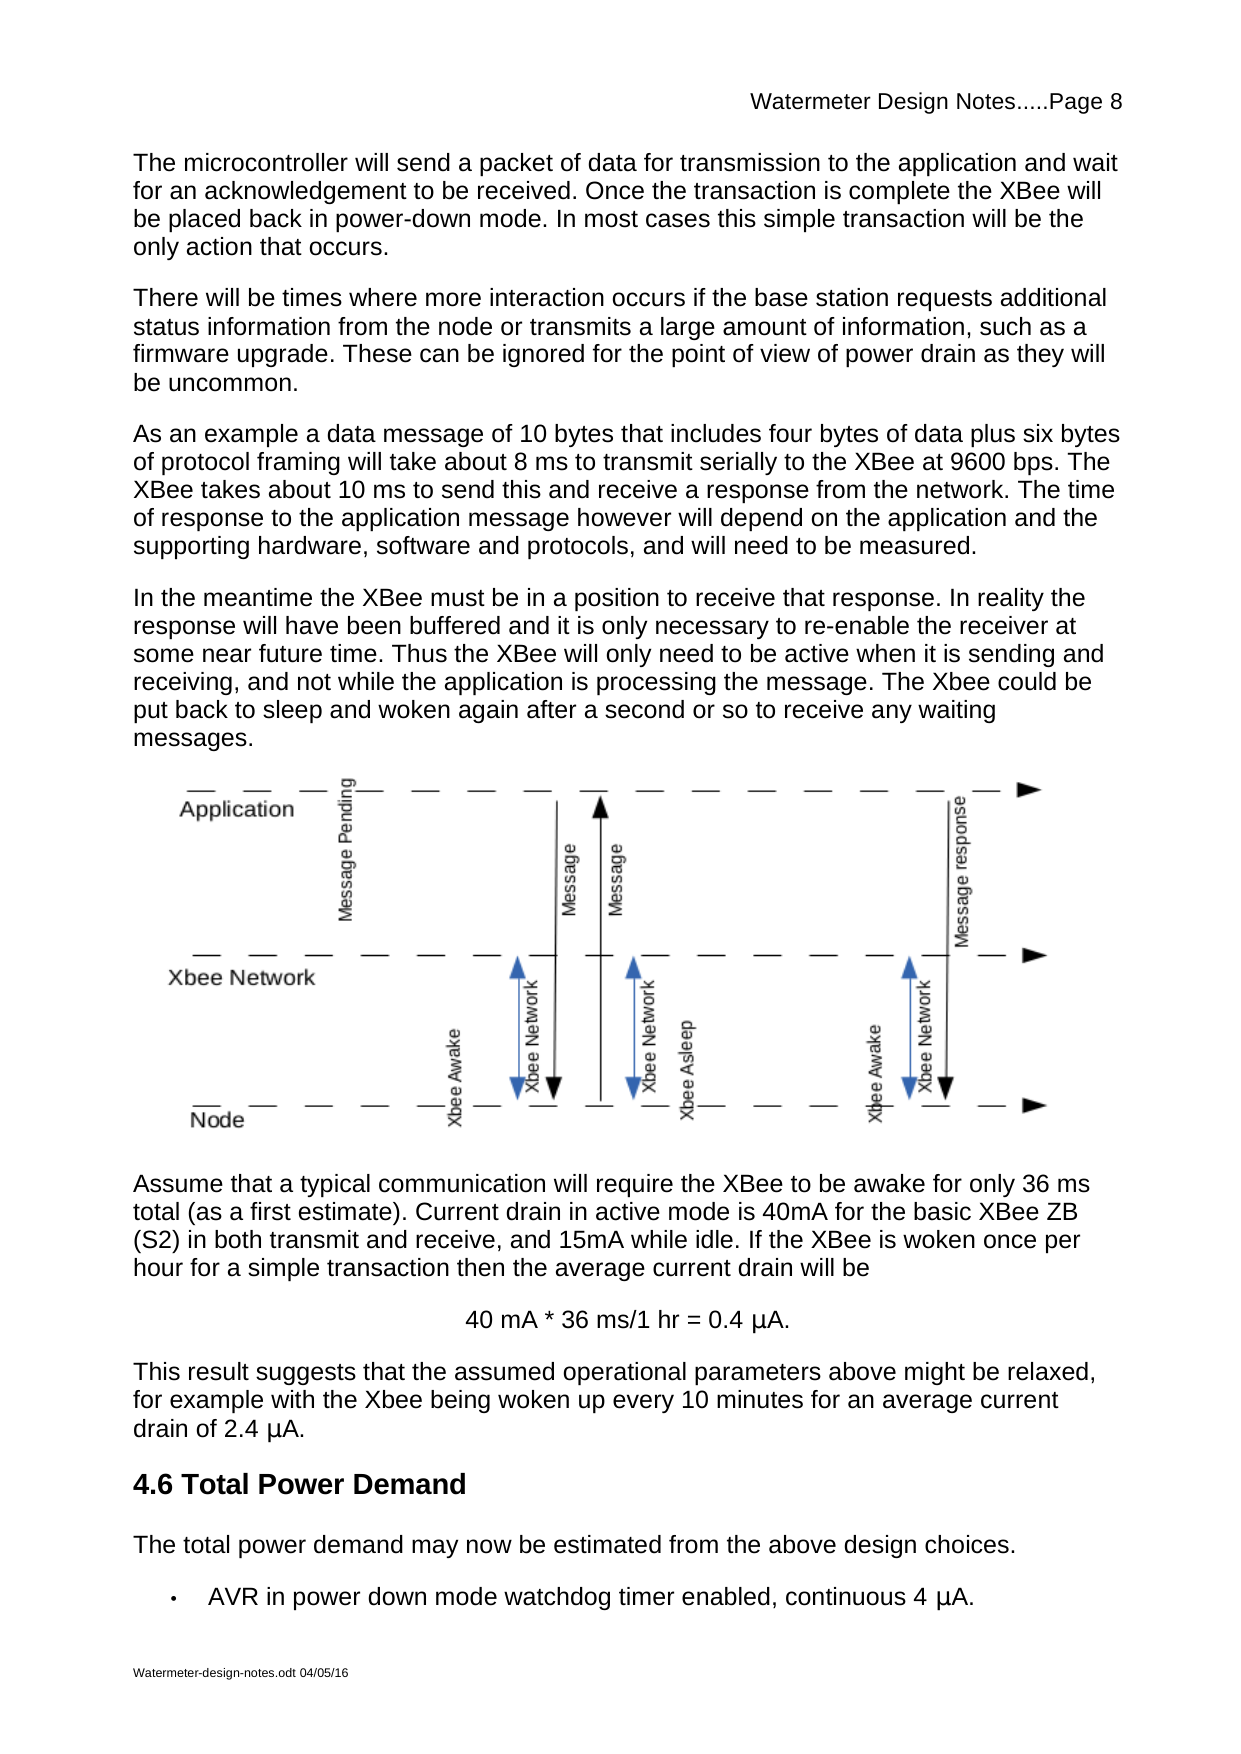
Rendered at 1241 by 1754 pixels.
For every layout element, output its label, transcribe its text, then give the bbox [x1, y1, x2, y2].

picture [149, 752, 1107, 1170]
list AVR in power down mode watchdog timer enabled, continuous 4 μA. [170, 1582, 1123, 1611]
text As an example a data message of 10 bytes that includes four bytes of data plus six bytes of protocol framing will take about 8 ms to transmit serially to the XBee at 9600 bps. The XBee takes about 10 ms to send this and receive a response from the network. The time of response to the application message however will depend on the application and the supporting hardware, software and protocols, and will need to be measured. [133, 420, 1123, 560]
text The microcontroller will send a packet of data for transmission to the application and wait for an acknowledgement to be received. Once the transaction is complete the XBee will be placed back in power-down mode. In most cases this simple transaction will be the only action that occurs. [133, 149, 1123, 261]
text 40 mA * 36 ms/1 hr = 0.4 μA. [133, 1306, 1123, 1334]
text This result suggests that the assumed operational parameters above might be relaxed, for example with the Xbee being woken up every 10 minutes for an average current drain of 2.4 μA. [133, 1358, 1123, 1443]
subtitle Total Power Demand [133, 1468, 1123, 1501]
text The total power demand may now be estimated from the above design choices. [133, 1531, 1123, 1559]
text Assume that a typical communication will require the XBee to be awake for only 36 ms total (as a first estimate). Current drain in active mode is 40mA for the basic XBee ZB (S2) in both transmit and receive, and 15mA while idle. If the XBee is woken once per hour for a simple transaction then the average current drain will be [133, 1170, 1123, 1282]
text There will be times where more interaction occurs if the base station requests additional status information from the node or transmits a large amount of information, such as a firmware upgrade. These can be ignored for the point of view of power drain as they will be uncommon. [133, 284, 1123, 396]
text In the meantime the XBee must be in a position to receive that response. In reality the response will have been buffered and it is only necessary to re-enable the receiver at some near future time. Thus the XBee will only need to be active when it is sending and receiving, and not while the application is processing the message. The Xbee could be put back to sleep and woken again after a second or so to receive any waiting messages. [133, 584, 1123, 752]
